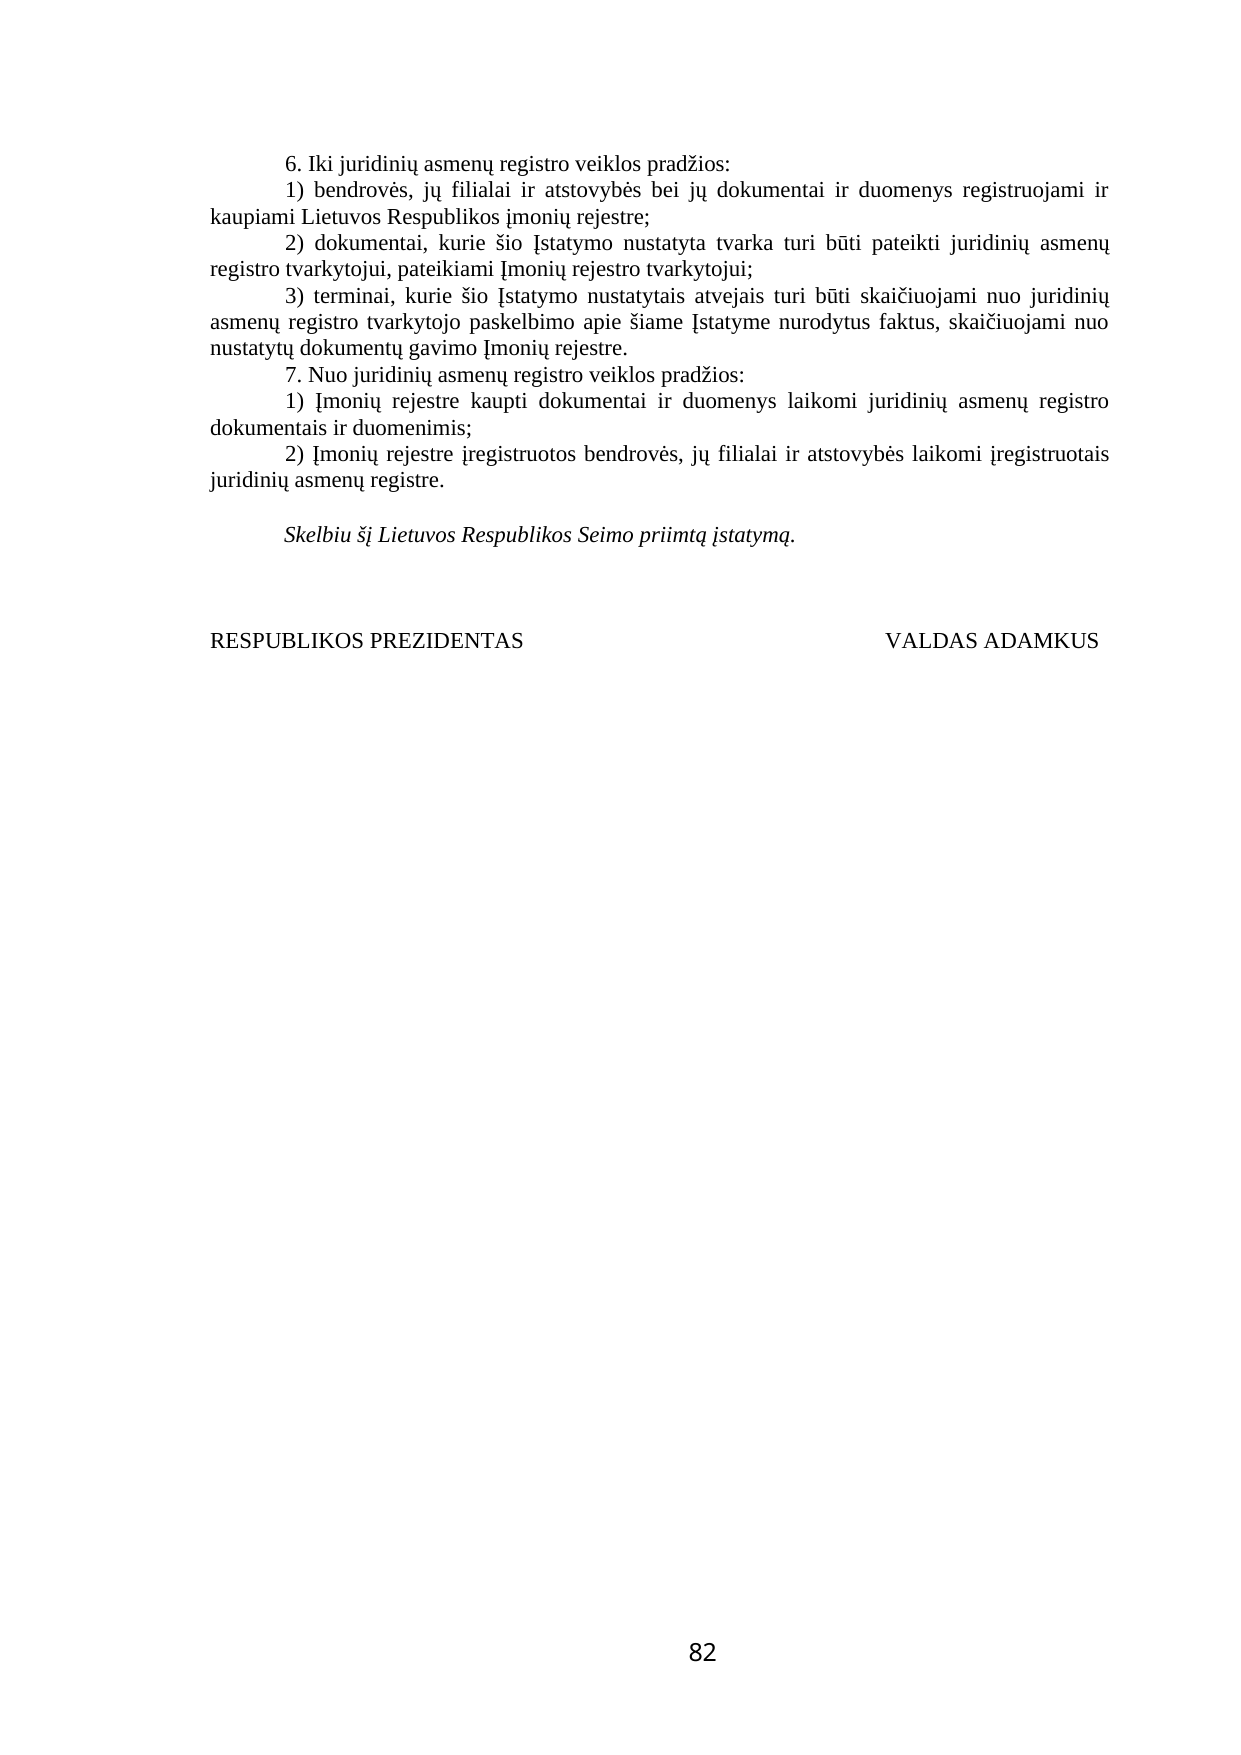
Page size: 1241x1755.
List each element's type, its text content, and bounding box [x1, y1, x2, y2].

text Skelbiu šį Lietuvos Respublikos Seimo priimtą įstatymą. [210, 521, 1111, 548]
text 2) dokumentai, kurie šio Įstatymo nustatyta tvarka turi būti pateikti juridinių asmenų registro tvarkytojui, pateikiami Įmonių rejestro tvarkytojui; [210, 229, 1111, 282]
text 1) Įmonių rejestre kaupti dokumentai ir duomenys laikomi juridinių asmenų registro dokumentais ir duomenimis; [210, 387, 1111, 440]
text 7. Nuo juridinių asmenų registro veiklos pradžios: [210, 361, 1111, 387]
text 2) Įmonių rejestre įregistruotos bendrovės, jų filialai ir atstovybės laikomi įregistruotais juridinių asmenų registre. [210, 440, 1111, 493]
text 1) bendrovės, jų filialai ir atstovybės bei jų dokumentai ir duomenys registruojami ir kaupiami Lietuvos Respublikos įmonių rejestre; [210, 176, 1111, 229]
text RESPUBLIKOS PREZIDENTAS VALDAS ADAMKUS [210, 627, 1111, 653]
text 6. Iki juridinių asmenų registro veiklos pradžios: [210, 150, 1111, 176]
text 3) terminai, kurie šio Įstatymo nustatytais atvejais turi būti skaičiuojami nuo juridinių asmenų registro tvarkytojo paskelbimo apie šiame Įstatyme nurodytus faktus, skaičiuojami nuo nustatytų dokumentų gavimo Įmonių rejestre. [210, 282, 1111, 361]
